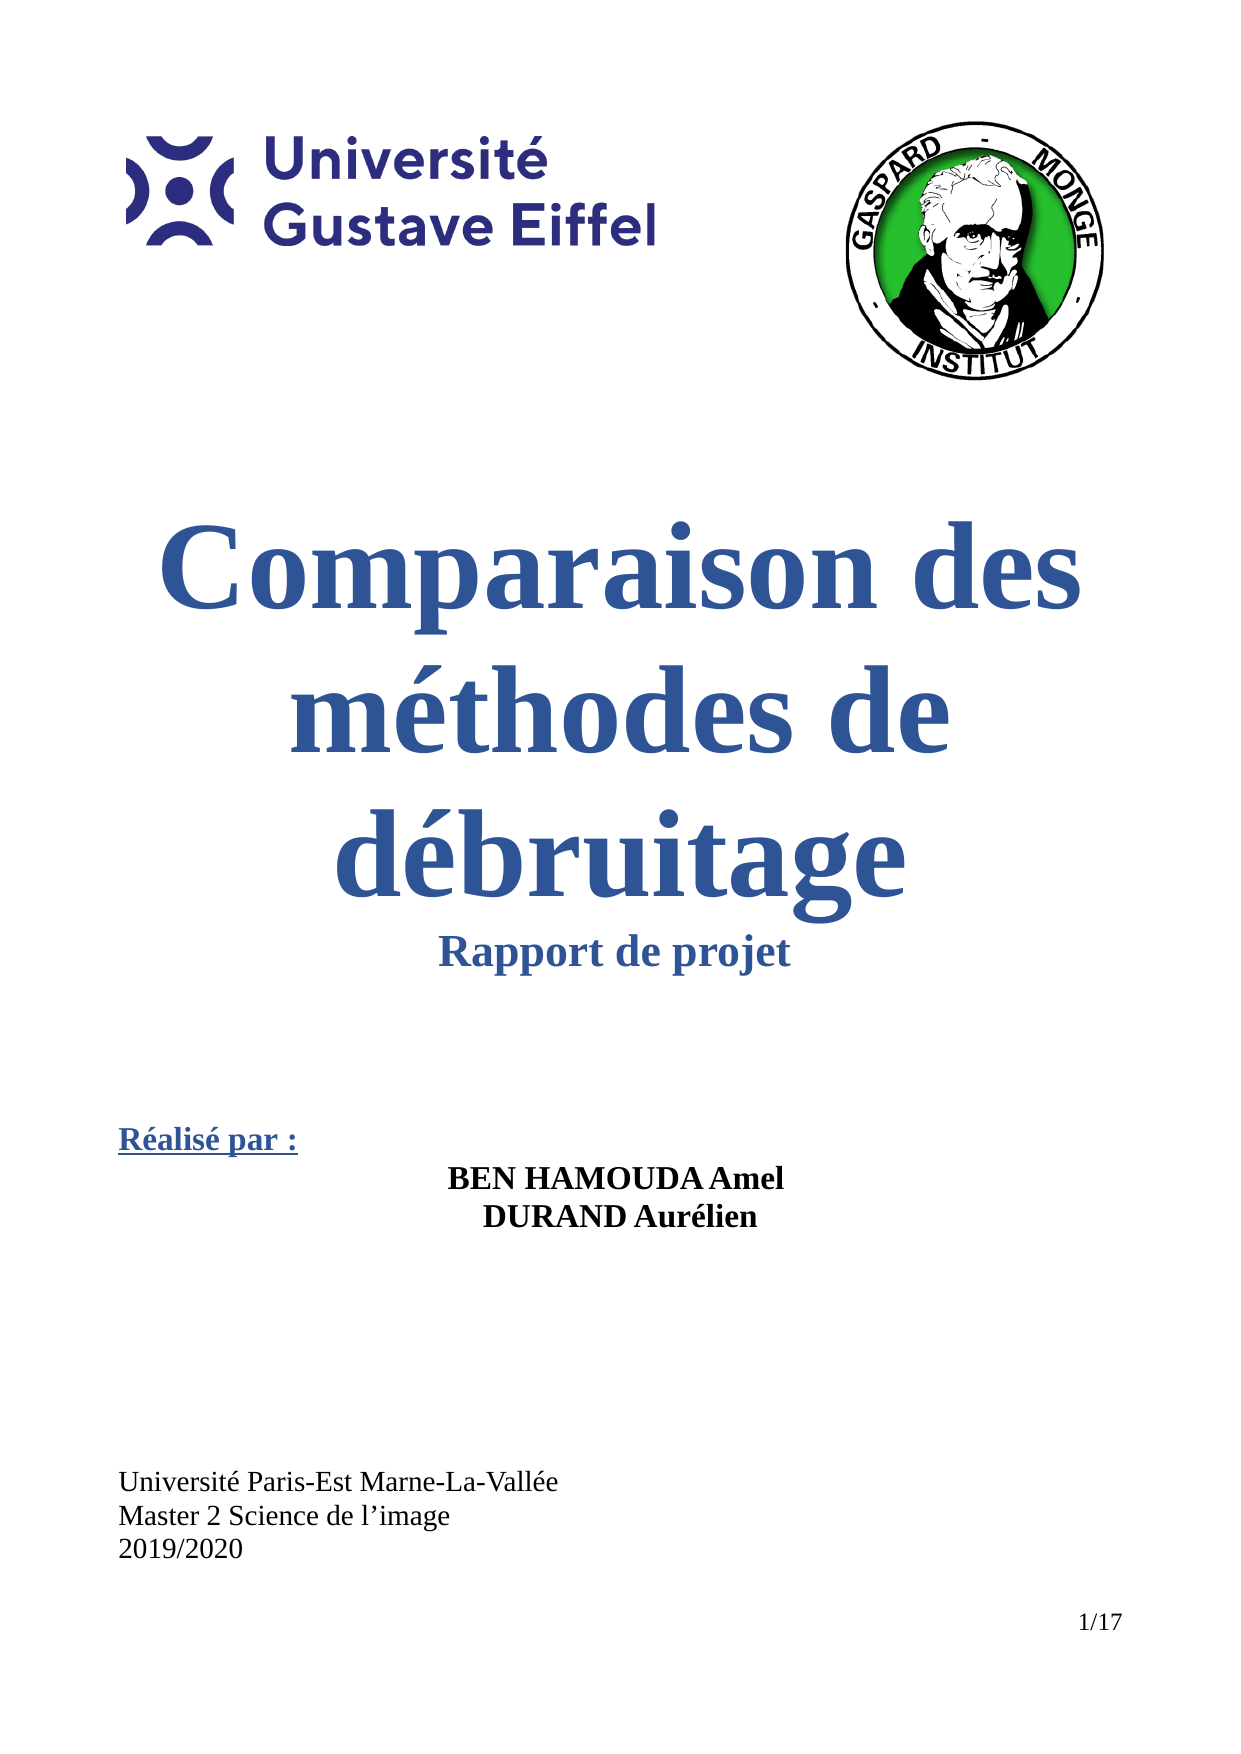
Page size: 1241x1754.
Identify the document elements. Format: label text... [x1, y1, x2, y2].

text Université Paris-Est Marne-La-Vallée [118, 1464, 1122, 1498]
text Rapport de projet [118, 923, 1122, 976]
text Réalisé par : [118, 1119, 1122, 1158]
text BEN HAMOUDA Amel [118, 1158, 1122, 1196]
text Master 2 Science de l’image [118, 1498, 1122, 1532]
text Comparaison des méthodes de débruitage [118, 492, 1122, 923]
picture [845, 121, 1117, 394]
picture [126, 136, 655, 246]
text DURAND Aurélien [118, 1196, 1122, 1234]
text 2019/2020 [118, 1532, 1122, 1565]
